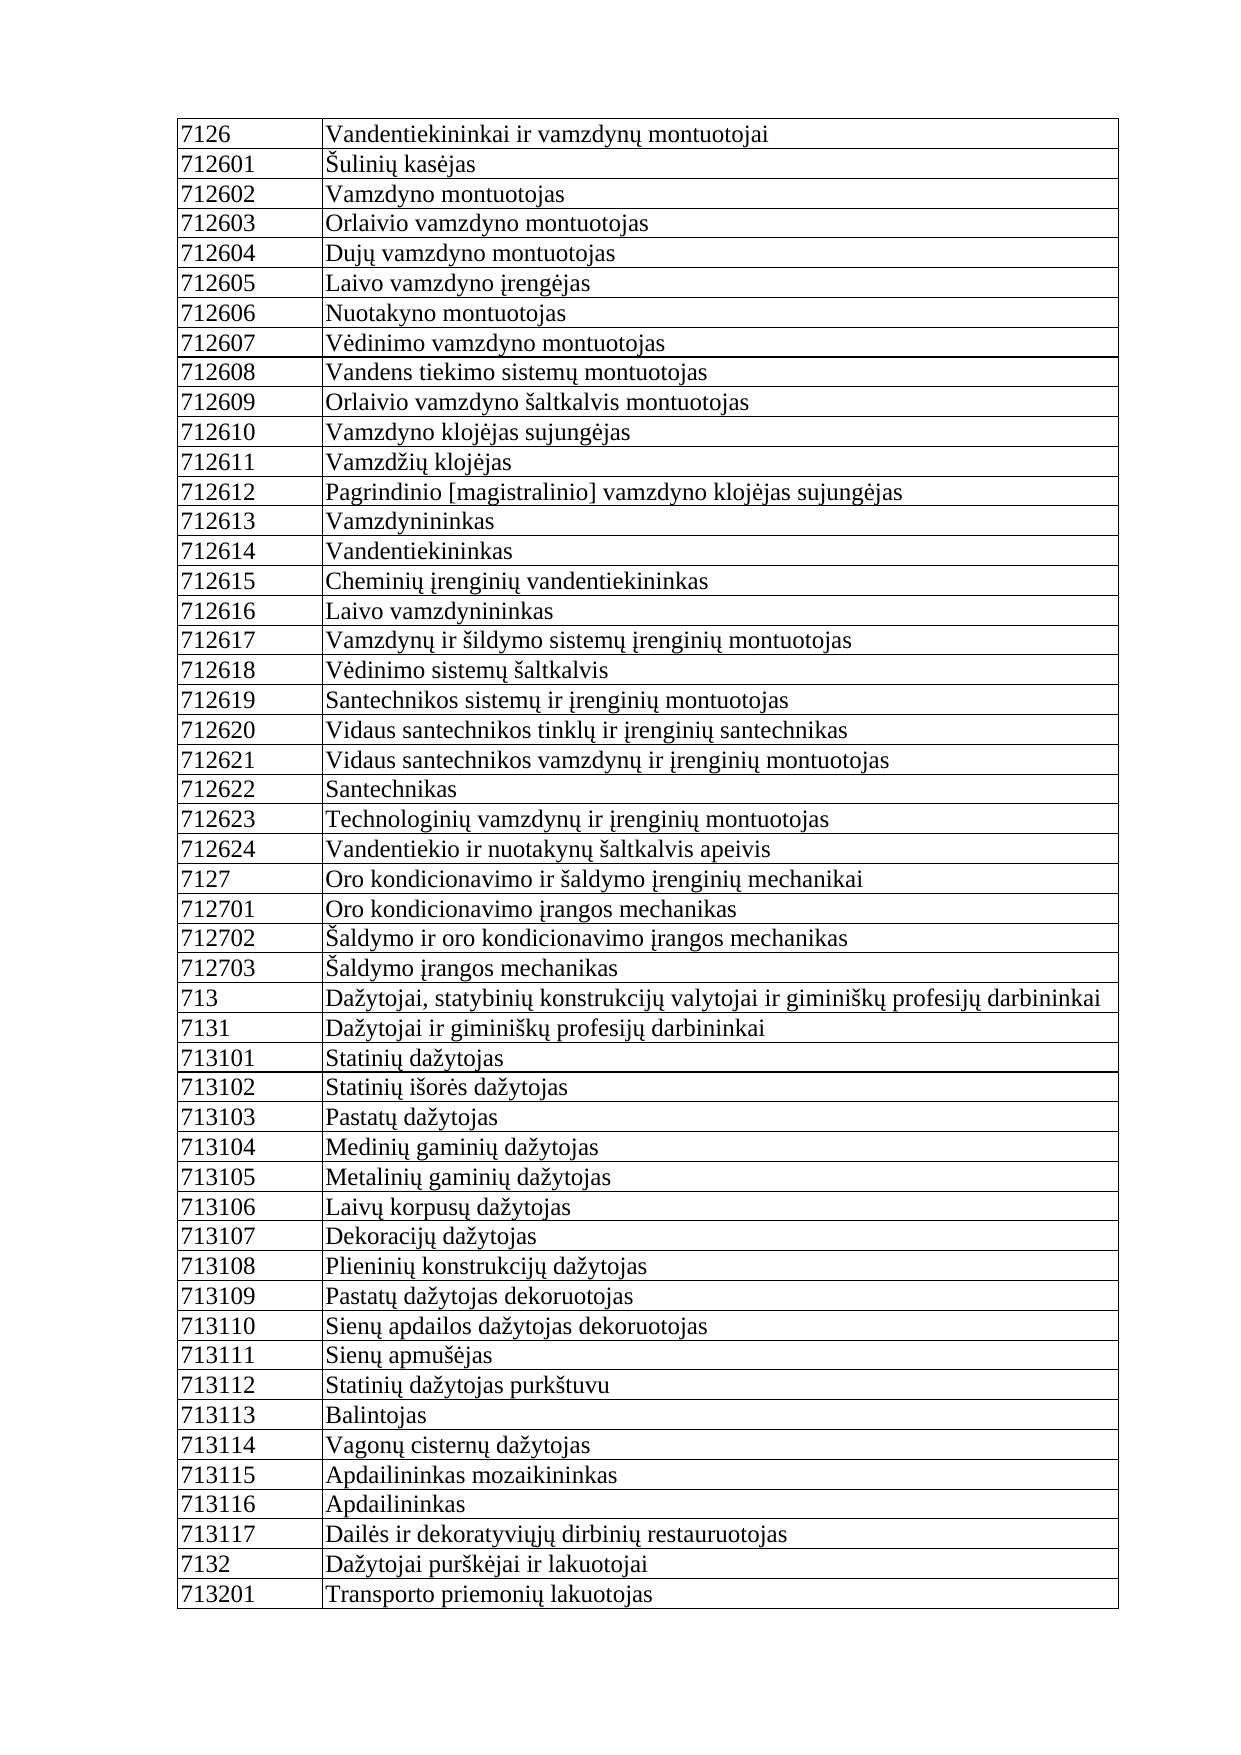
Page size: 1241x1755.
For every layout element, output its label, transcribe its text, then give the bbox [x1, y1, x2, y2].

table_cell 713112 [178, 1370, 322, 1399]
table_cell 713101 [178, 1043, 322, 1071]
table_cell 713114 [178, 1430, 322, 1459]
table_cell 712612 [178, 477, 322, 505]
table_cell Vamzdynininkas [323, 506, 1118, 535]
table_cell Dujų vamzdyno montuotojas [323, 238, 1118, 267]
table_cell 712604 [178, 238, 322, 267]
table_cell Apdailininkas [323, 1490, 1118, 1518]
table_cell 712608 [178, 358, 322, 386]
table_cell 713109 [178, 1281, 322, 1310]
table_cell 712603 [178, 209, 322, 237]
table_cell Vamzdžių klojėjas [323, 447, 1118, 476]
table_cell 713201 [178, 1579, 322, 1608]
table_cell 712701 [178, 894, 322, 922]
table_cell Metalinių gaminių dažytojas [323, 1162, 1118, 1191]
table_cell Vamzdyno klojėjas sujungėjas [323, 417, 1118, 446]
table_cell 712616 [178, 596, 322, 624]
table_cell 713117 [178, 1519, 322, 1548]
table_cell Technologinių vamzdynų ir įrenginių montuotojas [323, 804, 1118, 833]
table_cell 713 [178, 983, 322, 1012]
table_cell 712609 [178, 387, 322, 416]
table_cell 712606 [178, 298, 322, 327]
table_cell Vandentiekio ir nuotakynų šaltkalvis apeivis [323, 834, 1118, 863]
table_cell 713104 [178, 1132, 322, 1161]
table_cell 713108 [178, 1251, 322, 1280]
table_cell Pagrindinio [magistralinio] vamzdyno klojėjas sujungėjas [323, 477, 1118, 505]
table_cell Vagonų cisternų dažytojas [323, 1430, 1118, 1459]
table_cell 712601 [178, 149, 322, 178]
table_cell 712622 [178, 775, 322, 803]
table_cell 712610 [178, 417, 322, 446]
table_cell Dažytojai purškėjai ir lakuotojai [323, 1549, 1118, 1578]
table_cell 713102 [178, 1073, 322, 1101]
table_cell Santechnikas [323, 775, 1118, 803]
table_cell 712623 [178, 804, 322, 833]
table_cell Orlaivio vamzdyno montuotojas [323, 209, 1118, 237]
table_cell Vėdinimo sistemų šaltkalvis [323, 655, 1118, 684]
table_cell Vamzdyno montuotojas [323, 179, 1118, 207]
table_cell 712617 [178, 626, 322, 654]
table_cell Laivo vamzdynininkas [323, 596, 1118, 624]
table_cell Dekoracijų dažytojas [323, 1221, 1118, 1250]
table_cell Medinių gaminių dažytojas [323, 1132, 1118, 1161]
table_cell 712702 [178, 924, 322, 952]
table_cell Santechnikos sistemų ir įrenginių montuotojas [323, 685, 1118, 714]
table_cell 712602 [178, 179, 322, 207]
table_cell 712620 [178, 715, 322, 744]
table_cell 712624 [178, 834, 322, 863]
table_cell 713116 [178, 1490, 322, 1518]
table_cell Sienų apdailos dažytojas dekoruotojas [323, 1311, 1118, 1339]
table_cell Vamzdynų ir šildymo sistemų įrenginių montuotojas [323, 626, 1118, 654]
table_cell Vidaus santechnikos vamzdynų ir įrenginių montuotojas [323, 745, 1118, 773]
table_cell 712619 [178, 685, 322, 714]
table_cell Statinių išorės dažytojas [323, 1073, 1118, 1101]
table_cell Balintojas [323, 1400, 1118, 1429]
table_cell Apdailininkas mozaikininkas [323, 1460, 1118, 1488]
table_cell Vandentiekininkai ir vamzdynų montuotojai [323, 119, 1118, 148]
table_cell Šaldymo ir oro kondicionavimo įrangos mechanikas [323, 924, 1118, 952]
table_cell 712615 [178, 566, 322, 595]
table_cell 713106 [178, 1192, 322, 1220]
table_cell Laivų korpusų dažytojas [323, 1192, 1118, 1220]
table_cell 712613 [178, 506, 322, 535]
table_cell Dažytojai, statybinių konstrukcijų valytojai ir giminiškų profesijų darbininkai [323, 983, 1118, 1012]
table_cell 713110 [178, 1311, 322, 1339]
table_cell 713115 [178, 1460, 322, 1488]
table_cell Orlaivio vamzdyno šaltkalvis montuotojas [323, 387, 1118, 416]
table_cell 712621 [178, 745, 322, 773]
table_cell Oro kondicionavimo ir šaldymo įrenginių mechanikai [323, 864, 1118, 893]
table_cell Pastatų dažytojas [323, 1102, 1118, 1131]
table_cell Nuotakyno montuotojas [323, 298, 1118, 327]
table_cell Dailės ir dekoratyviųjų dirbinių restauruotojas [323, 1519, 1118, 1548]
table_cell 712611 [178, 447, 322, 476]
table_cell Plieninių konstrukcijų dažytojas [323, 1251, 1118, 1280]
table_cell Vandentiekininkas [323, 536, 1118, 565]
table_cell Laivo vamzdyno įrengėjas [323, 268, 1118, 297]
table_cell Vandens tiekimo sistemų montuotojas [323, 358, 1118, 386]
table_cell Cheminių įrenginių vandentiekininkas [323, 566, 1118, 595]
table_cell Pastatų dažytojas dekoruotojas [323, 1281, 1118, 1310]
table_cell Statinių dažytojas purkštuvu [323, 1370, 1118, 1399]
table_cell 712618 [178, 655, 322, 684]
table_cell Dažytojai ir giminiškų profesijų darbininkai [323, 1013, 1118, 1042]
table_cell 712703 [178, 953, 322, 982]
table_cell 7131 [178, 1013, 322, 1042]
table_cell 713105 [178, 1162, 322, 1191]
table_cell 712614 [178, 536, 322, 565]
table_cell 7132 [178, 1549, 322, 1578]
table_cell 713113 [178, 1400, 322, 1429]
table_cell 713103 [178, 1102, 322, 1131]
table_cell 7126 [178, 119, 322, 148]
table_cell 7127 [178, 864, 322, 893]
table_cell 712605 [178, 268, 322, 297]
table_cell Sienų apmušėjas [323, 1341, 1118, 1369]
table_cell 713111 [178, 1341, 322, 1369]
table_cell Vidaus santechnikos tinklų ir įrenginių santechnikas [323, 715, 1118, 744]
table_cell 712607 [178, 328, 322, 356]
table_cell Vėdinimo vamzdyno montuotojas [323, 328, 1118, 356]
table_cell Šulinių kasėjas [323, 149, 1118, 178]
table_cell Statinių dažytojas [323, 1043, 1118, 1071]
table_cell Šaldymo įrangos mechanikas [323, 953, 1118, 982]
table_cell Transporto priemonių lakuotojas [323, 1579, 1118, 1608]
table_cell Oro kondicionavimo įrangos mechanikas [323, 894, 1118, 922]
table_cell 713107 [178, 1221, 322, 1250]
